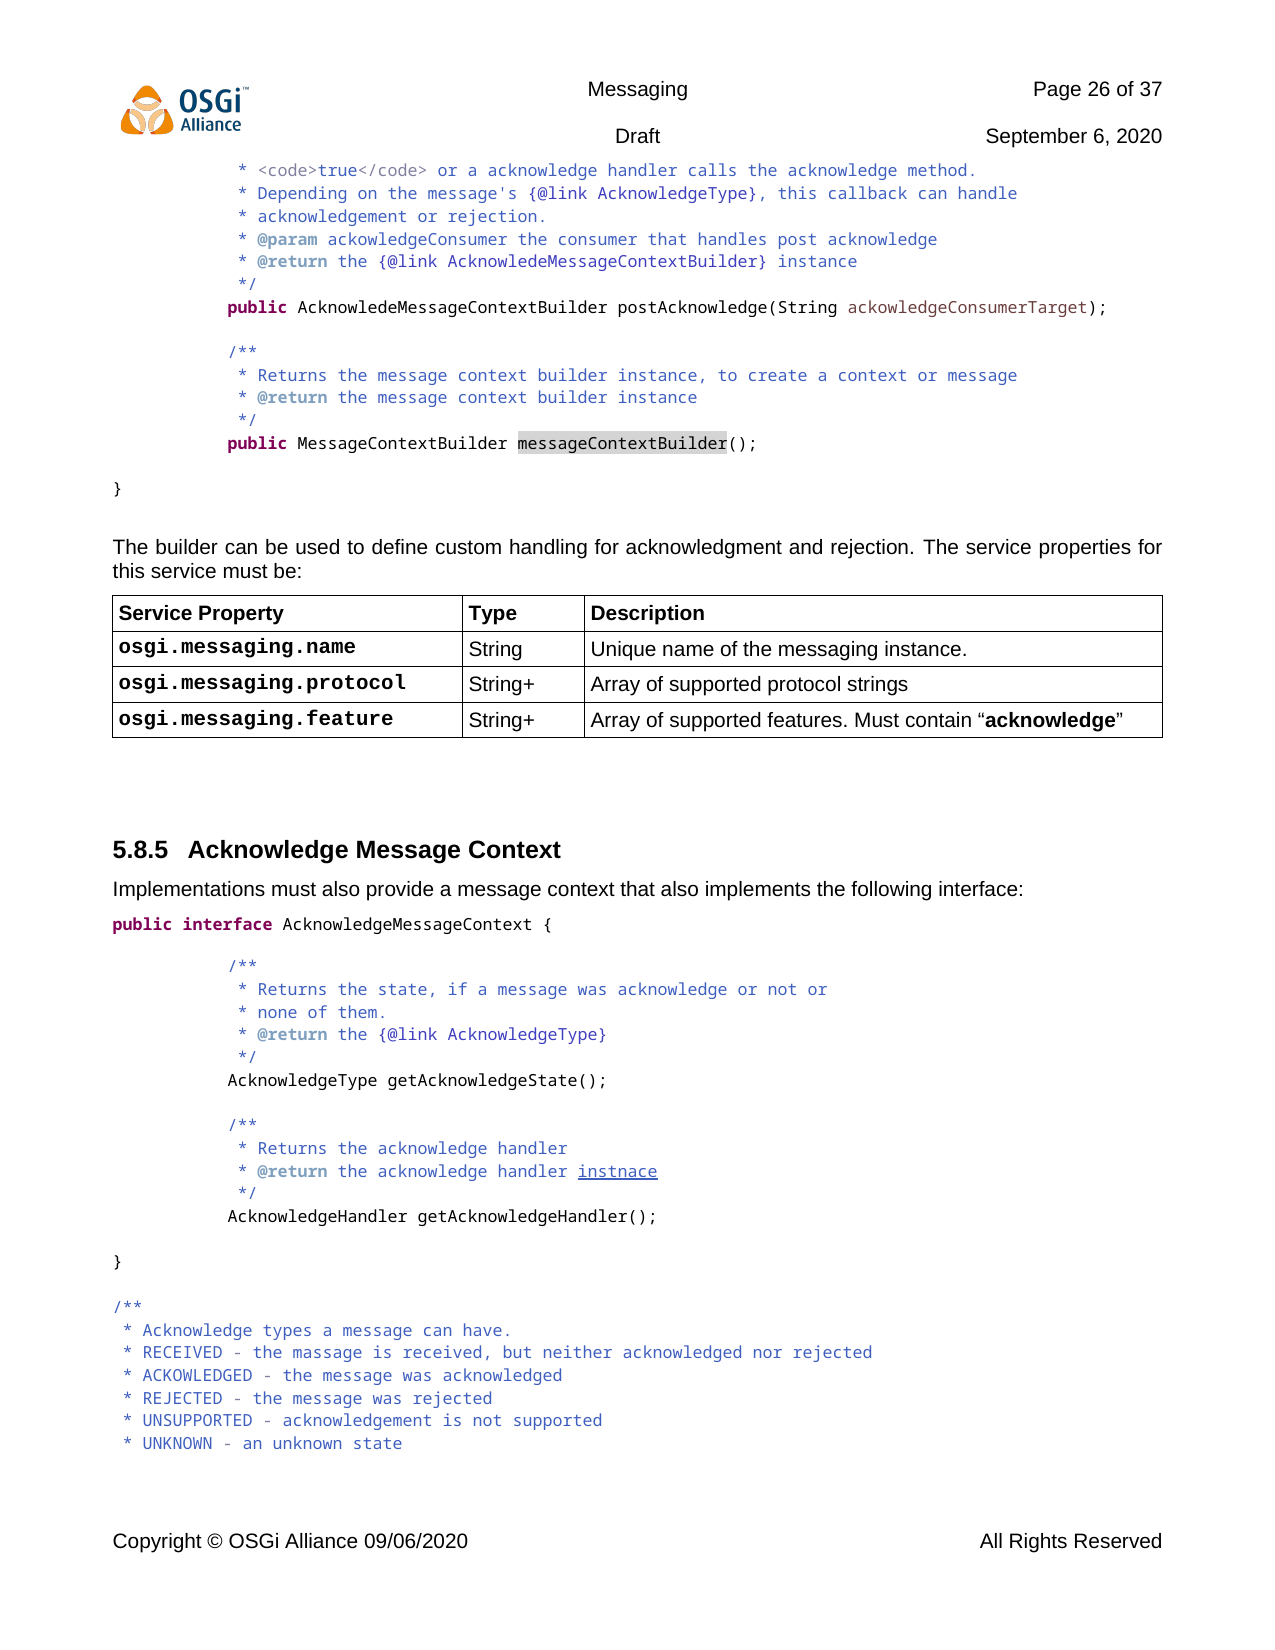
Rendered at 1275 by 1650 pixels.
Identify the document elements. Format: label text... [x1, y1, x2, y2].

text * @return the acknowledge handler instnace [112, 1159, 1162, 1182]
text Implementations must also provide a message context that also implements the following interface: [112, 877, 1162, 901]
table_header Description [585, 596, 1162, 631]
text * ACKOWLEDGED - the message was acknowledged [112, 1364, 1162, 1386]
text /** [112, 1296, 1162, 1318]
text public AcknowledeMessageContextBuilder postAcknowledge(String ackowledgeConsumerTarget); [112, 295, 1162, 318]
text * RECEIVED - the massage is received, but neither acknowledged nor rejected [112, 1341, 1162, 1364]
text * @param ackowledgeConsumer the consumer that handles post acknowledge [112, 227, 1162, 250]
table_cell Array of supported protocol strings [585, 667, 1162, 702]
text AcknowledgeType getAcknowledgeState(); [112, 1068, 1162, 1091]
table_header Type [463, 596, 584, 631]
text * <code>true</code> or a acknowledge handler calls the acknowledge method. [112, 159, 1162, 182]
text * none of them. [112, 1000, 1162, 1023]
table_cell String [463, 632, 584, 666]
text */ [112, 409, 1162, 431]
text } [112, 1250, 1162, 1273]
picture [113, 78, 257, 142]
text * Returns the state, if a message was acknowledge or not or [112, 978, 1162, 1000]
table_cell Unique name of the messaging instance. [585, 632, 1162, 666]
text * UNKNOWN - an unknown state [112, 1432, 1162, 1454]
table_cell String+ [463, 703, 584, 737]
text * UNSUPPORTED - acknowledgement is not supported [112, 1409, 1162, 1432]
text /** [112, 341, 1162, 363]
text public interface AcknowledgeMessageContext { [112, 913, 1162, 936]
text * Depending on the message's {@link AcknowledgeType}, this callback can handle [112, 182, 1162, 204]
text */ [112, 1046, 1162, 1068]
text */ [112, 1182, 1162, 1205]
table_cell osgi.messaging.name [113, 632, 462, 666]
table_cell osgi.messaging.protocol [113, 667, 462, 702]
text public MessageContextBuilder messageContextBuilder(); [112, 431, 1162, 454]
text AcknowledgeHandler getAcknowledgeHandler(); [112, 1205, 1162, 1227]
text } [112, 477, 1162, 499]
text * REJECTED - the message was rejected [112, 1386, 1162, 1409]
text * Returns the message context builder instance, to create a context or message [112, 363, 1162, 386]
text */ [112, 272, 1162, 295]
text * acknowledgement or rejection. [112, 204, 1162, 227]
text * Returns the acknowledge handler [112, 1137, 1162, 1159]
text /** [112, 955, 1162, 978]
text * @return the {@link AcknowledgeType} [112, 1023, 1162, 1046]
table_cell osgi.messaging.feature [113, 703, 462, 737]
text * Acknowledge types a message can have. [112, 1318, 1162, 1341]
text /** [112, 1114, 1162, 1137]
table_cell String+ [463, 667, 584, 702]
text The builder can be used to define custom handling for acknowledgment and rejection. The service properties for this service must be: [112, 535, 1162, 583]
table_cell Array of supported features. Must contain “acknowledge” [585, 703, 1162, 737]
text * @return the message context builder instance [112, 386, 1162, 409]
text * @return the {@link AcknowledeMessageContextBuilder} instance [112, 250, 1162, 272]
subtitle Acknowledge Message Context [112, 835, 1162, 864]
table_header Service Property [113, 596, 462, 631]
